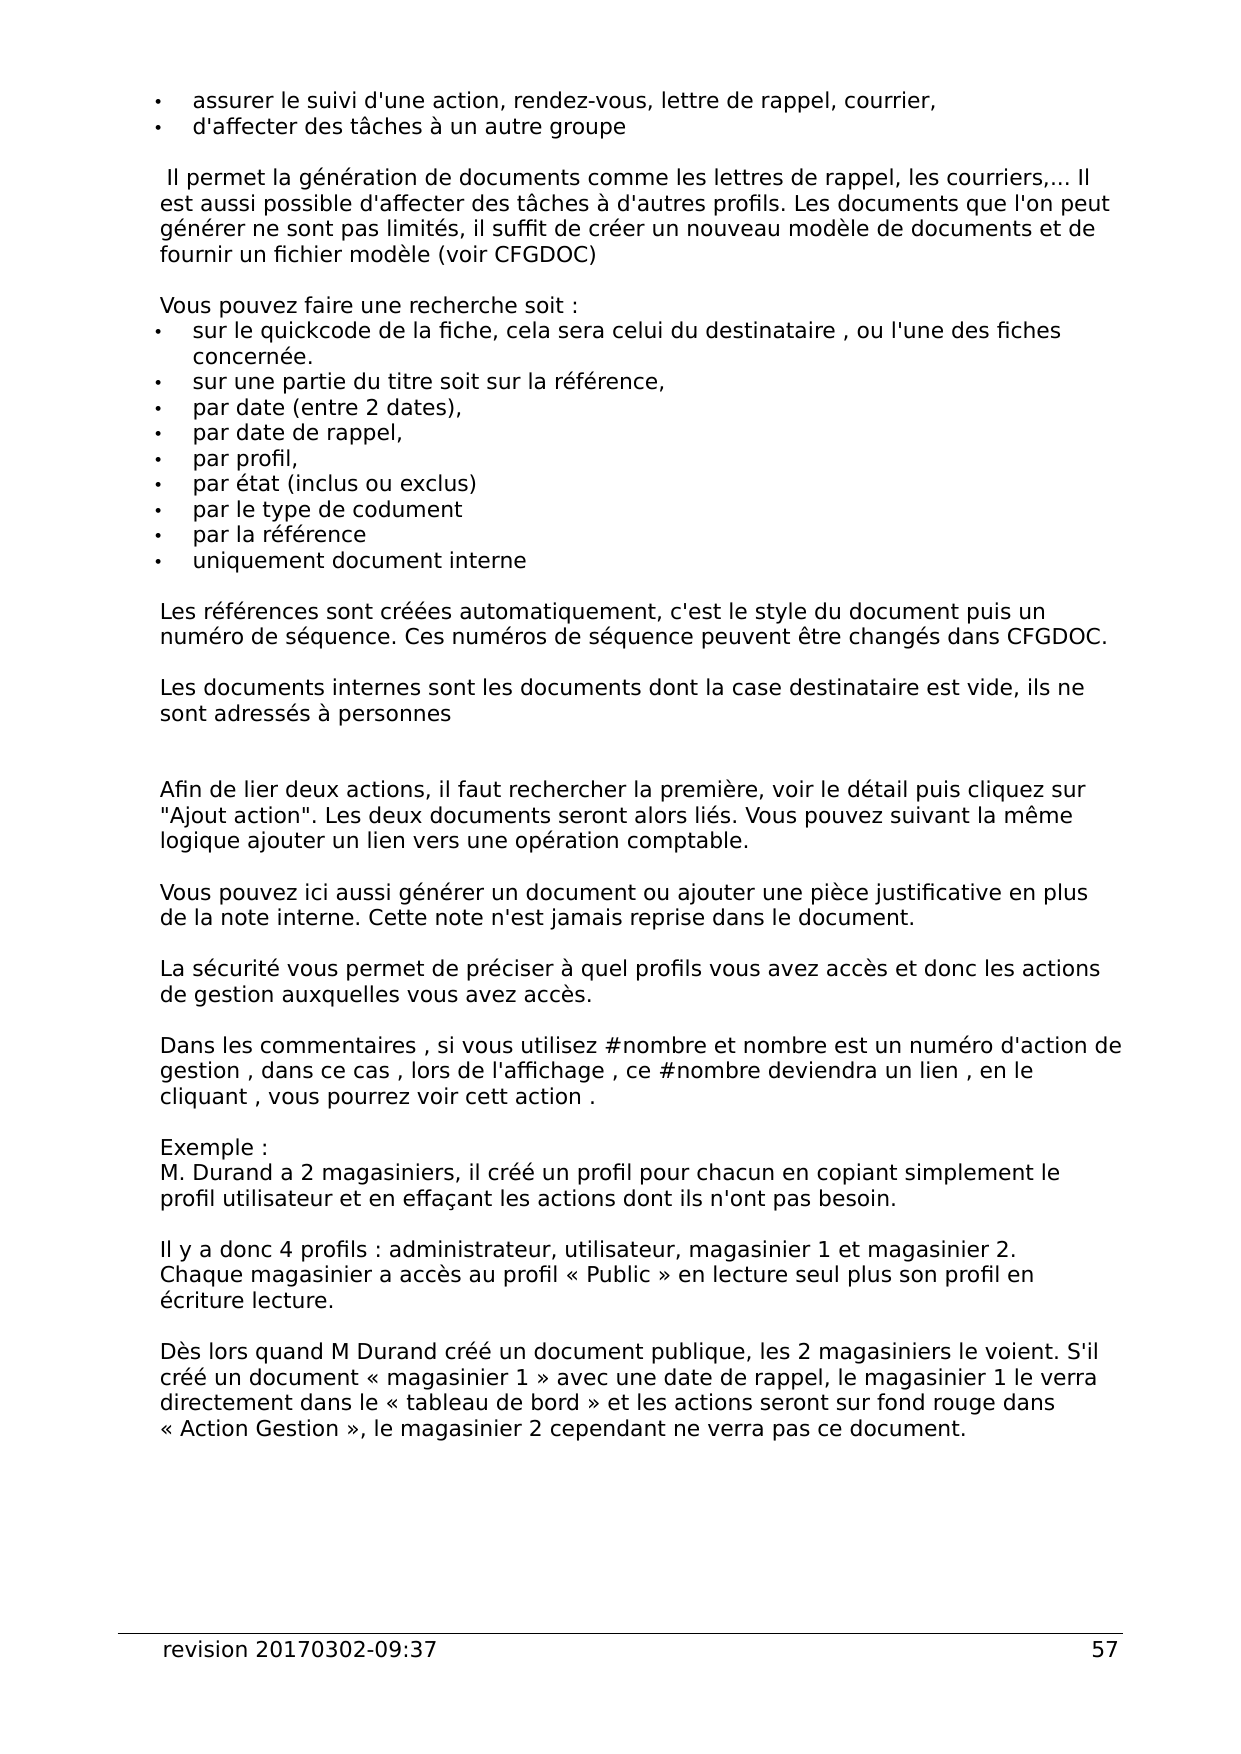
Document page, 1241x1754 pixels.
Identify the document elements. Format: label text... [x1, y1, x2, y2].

text Exemple : [159, 1135, 1123, 1160]
text Dès lors quand M Durand créé un document publique, les 2 magasiniers le voient. S'il créé un document « magasinier 1 » avec une date de rappel, le magasinier 1 le verra directement dans le « tableau de bord » et les actions seront sur fond rouge dans « Action Gestion », le magasinier 2 cependant ne verra pas ce document. [159, 1339, 1123, 1441]
text Dans les commentaires , si vous utilisez #nombre et nombre est un numéro d'action de gestion , dans ce cas , lors de l'affichage , ce #nombre deviendra un lien , en le cliquant , vous pourrez voir cett action . [159, 1033, 1123, 1109]
list uniquement document interne [155, 548, 1123, 573]
text Les documents internes sont les documents dont la case destinataire est vide, ils ne sont adressés à personnes [159, 676, 1123, 727]
text M. Durand a 2 magasiniers, il créé un profil pour chacun en copiant simplement le profil utilisateur et en effaçant les actions dont ils n'ont pas besoin. [159, 1160, 1123, 1211]
list par date (entre 2 dates), [155, 395, 1123, 420]
list d'affecter des tâches à un autre groupe [155, 114, 1123, 139]
list par date de rappel, [155, 420, 1123, 446]
text Afin de lier deux actions, il faut rechercher la première, voir le détail puis cliquez sur "Ajout action". Les deux documents seront alors liés. Vous pouvez suivant la même logique ajouter un lien vers une opération comptable. [159, 778, 1123, 854]
list par profil, [155, 446, 1123, 471]
list par état (inclus ou exclus) [155, 471, 1123, 497]
text Vous pouvez faire une recherche soit : [159, 293, 1123, 318]
list par le type de codument [155, 497, 1123, 522]
list sur le quickcode de la fiche, cela sera celui du destinataire , ou l'une des fiches concernée. [155, 318, 1123, 369]
text La sécurité vous permet de préciser à quel profils vous avez accès et donc les actions de gestion auxquelles vous avez accès. [159, 956, 1123, 1007]
text Vous pouvez ici aussi générer un document ou ajouter une pièce justificative en plus de la note interne. Cette note n'est jamais reprise dans le document. [159, 880, 1123, 931]
text Il permet la génération de documents comme les lettres de rappel, les courriers,... Il est aussi possible d'affecter des tâches à d'autres profils. Les documents que l'on peut générer ne sont pas limités, il suffit de créer un nouveau modèle de documents et de fournir un fichier modèle (voir CFGDOC) [159, 165, 1123, 267]
text Chaque magasinier a accès au profil « Public » en lecture seul plus son profil en écriture lecture. [159, 1262, 1123, 1313]
text Il y a donc 4 profils : administrateur, utilisateur, magasinier 1 et magasinier 2. [159, 1237, 1123, 1262]
list par la référence [155, 522, 1123, 548]
text Les références sont créées automatiquement, c'est le style du document puis un numéro de séquence. Ces numéros de séquence peuvent être changés dans CFGDOC. [159, 599, 1123, 650]
list sur une partie du titre soit sur la référence, [155, 369, 1123, 395]
list assurer le suivi d'une action, rendez-vous, lettre de rappel, courrier, [155, 88, 1123, 114]
